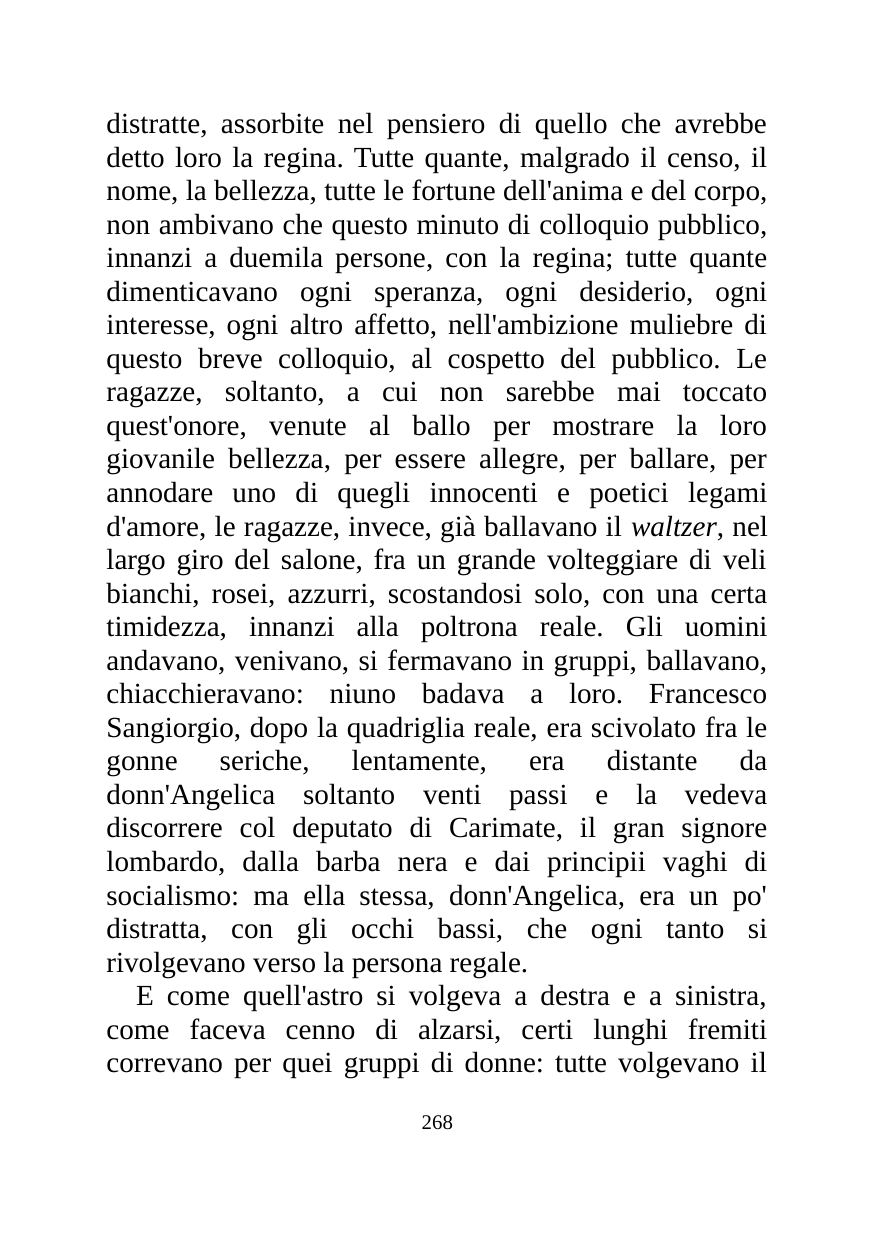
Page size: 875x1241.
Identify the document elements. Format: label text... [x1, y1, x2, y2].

text E come quell'astro si volgeva a destra e a sinistra, come faceva cenno di alzarsi, certi lunghi fremiti correvano per quei gruppi di donne: tutte volgevano il [106, 978, 768, 1079]
text distratte, assorbite nel pensiero di quello che avrebbe detto loro la regina. Tutte quante, malgrado il censo, il nome, la bellezza, tutte le fortune dell'anima e del corpo, non ambivano che questo minuto di colloquio pubblico, innanzi a duemila persone, con la regina; tutte quante dimenticavano ogni speranza, ogni desiderio, ogni interesse, ogni altro affetto, nell'ambizione muliebre di questo breve colloquio, al cospetto del pubblico. Le ragazze, soltanto, a cui non sarebbe mai toccato quest'onore, venute al ballo per mostrare la loro giovanile bellezza, per essere allegre, per ballare, per annodare uno di quegli innocenti e poetici legami d'amore, le ragazze, invece, già ballavano il waltzer, nel largo giro del salone, fra un grande volteggiare di veli bianchi, rosei, azzurri, scostandosi solo, con una certa timidezza, innanzi alla poltrona reale. Gli uomini andavano, venivano, si fermavano in gruppi, ballavano, chiacchieravano: niuno badava a loro. Francesco Sangiorgio, dopo la quadriglia reale, era scivolato fra le gonne seriche, lentamente, era distante da donn'Angelica soltanto venti passi e la vedeva discorrere col deputato di Carimate, il gran signore lombardo, dalla barba nera e dai principii vaghi di socialismo: ma ella stessa, donn'Angelica, era un po' distratta, con gli occhi bassi, che ogni tanto si rivolgevano verso la persona regale. [106, 106, 768, 978]
